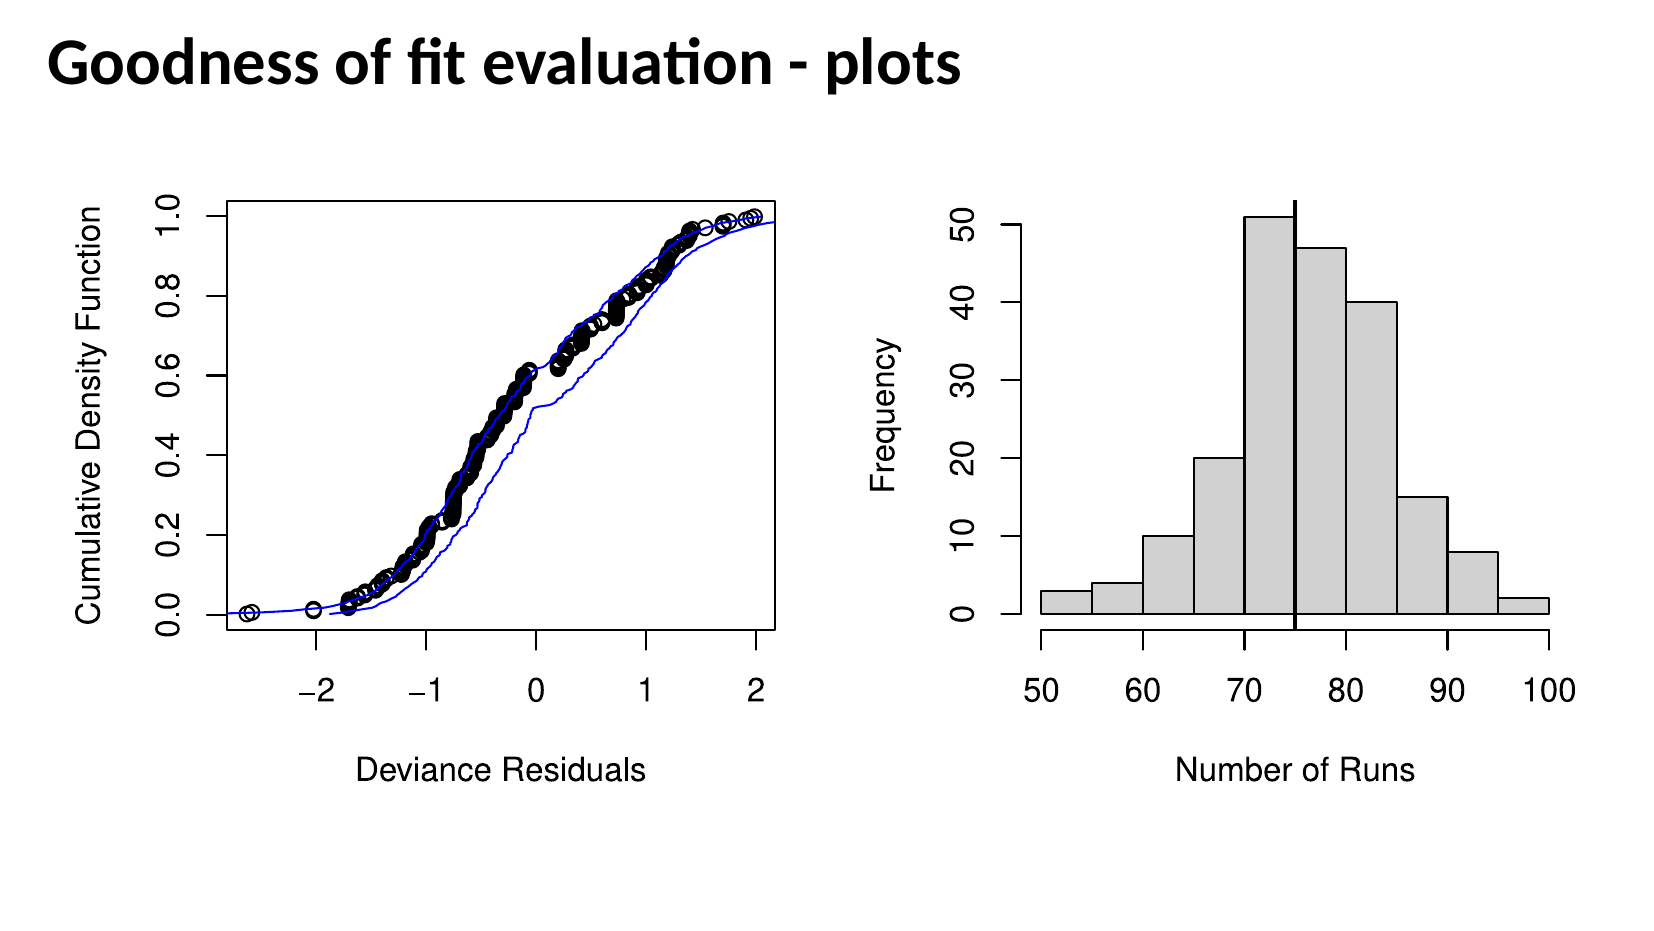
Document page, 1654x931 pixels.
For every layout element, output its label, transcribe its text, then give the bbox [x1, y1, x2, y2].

picture [75, 194, 1576, 782]
title Goodness of fit evaluation - plots [47, 0, 1613, 146]
